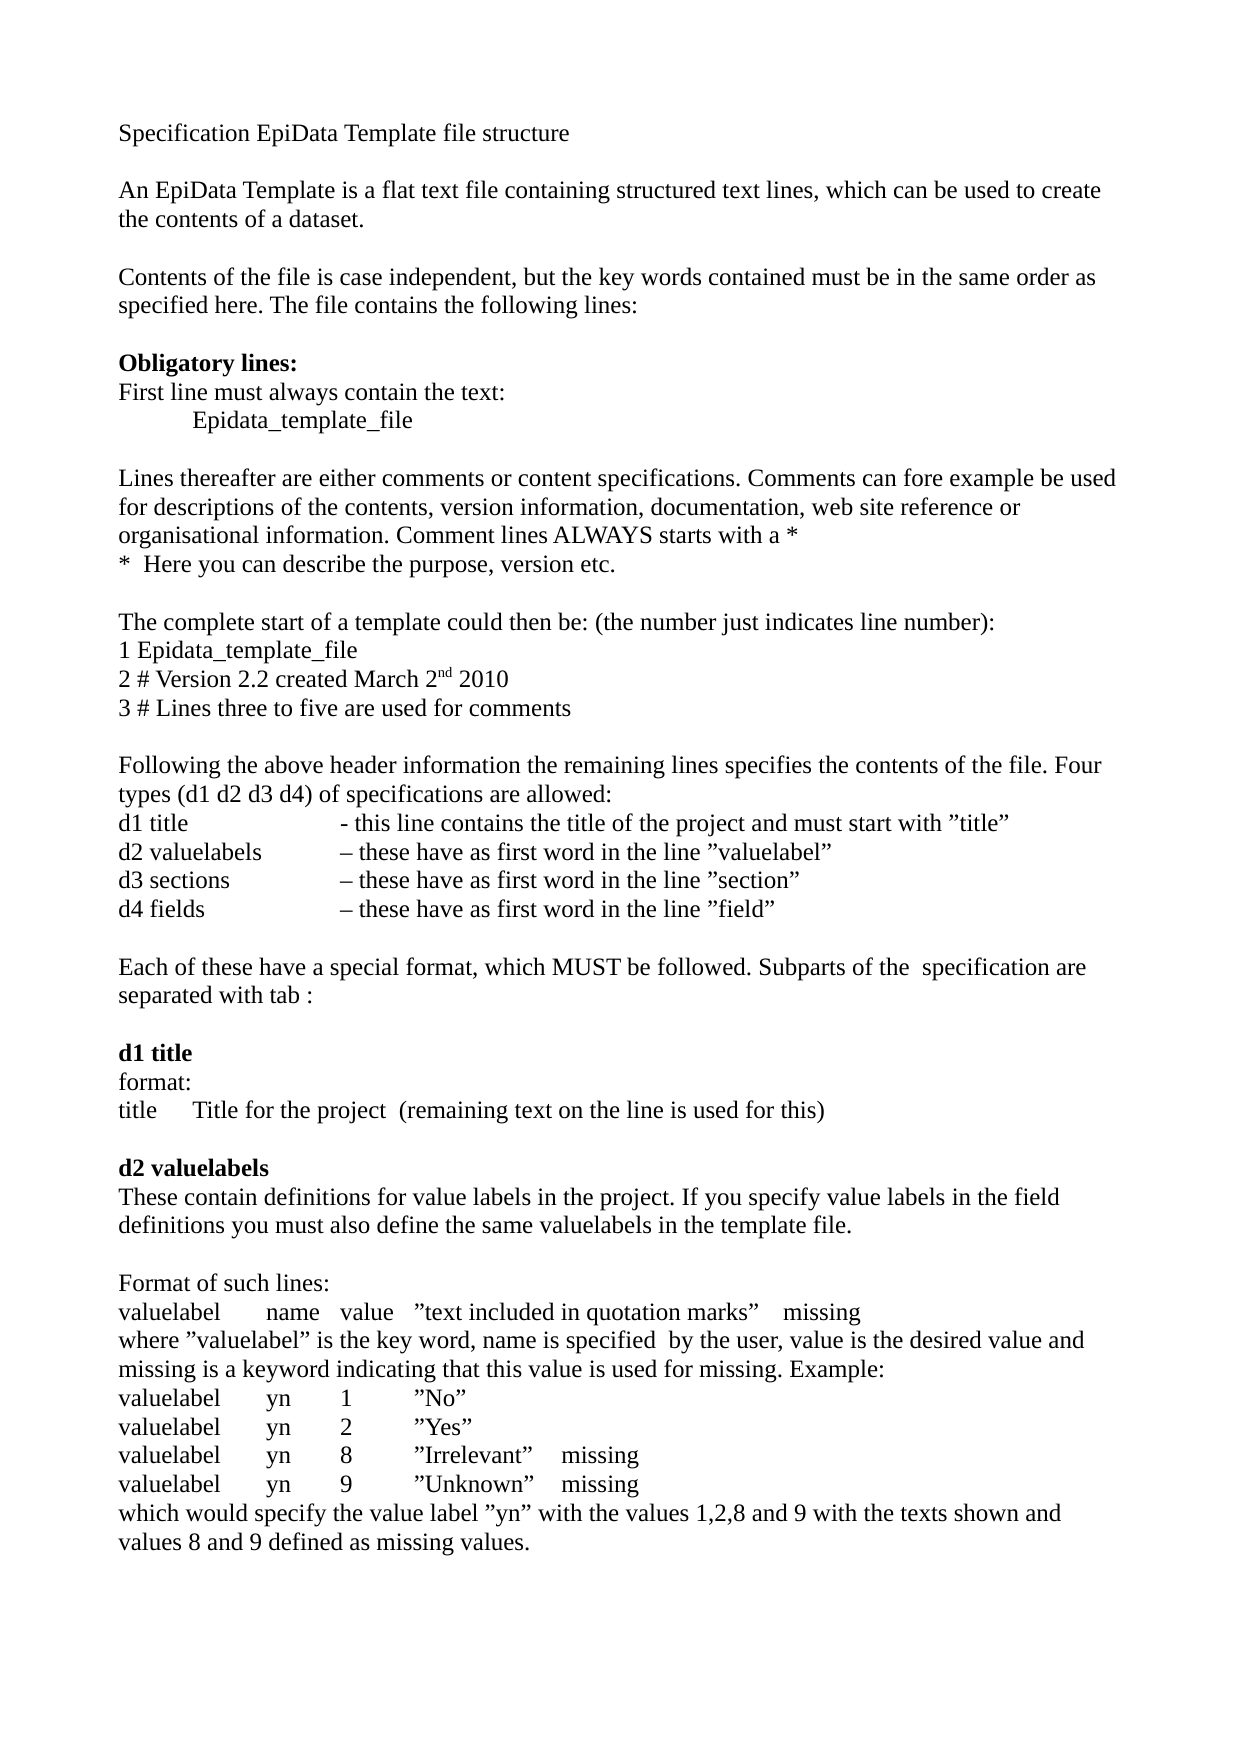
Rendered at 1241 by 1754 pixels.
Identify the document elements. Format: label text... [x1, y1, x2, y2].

text d4 fields – these have as first word in the line ”field” [118, 894, 1122, 923]
text Contents of the file is case independent, but the key words contained must be in the same order as specified here. The file contains the following lines: [118, 262, 1122, 319]
text 3 # Lines three to five are used for comments [118, 693, 1122, 722]
text Each of these have a special format, which MUST be followed. Subparts of the specification are separated with tab : [118, 952, 1122, 1009]
text The complete start of a template could then be: (the number just indicates line number): [118, 607, 1122, 636]
text First line must always contain the text: [118, 377, 1122, 406]
text format: [118, 1067, 1122, 1096]
text d3 sections – these have as first word in the line ”section” [118, 866, 1122, 894]
text Format of such lines: valuelabel name value ”text included in quotation marks” missing [118, 1268, 1122, 1326]
text Following the above header information the remaining lines specifies the contents of the file. Four types (d1 d2 d3 d4) of specifications are allowed: [118, 751, 1122, 808]
text * Here you can describe the purpose, version etc. [118, 549, 1122, 578]
text Lines thereafter are either comments or content specifications. Comments can fore example be used for descriptions of the contents, version information, documentation, web site reference or organisational information. Comment lines ALWAYS starts with a * [118, 463, 1122, 549]
text valuelabel yn 8 ”Irrelevant” missing [118, 1441, 1122, 1469]
text d2 valuelabels – these have as first word in the line ”valuelabel” [118, 837, 1122, 866]
text An EpiData Template is a flat text file containing structured text lines, which can be used to create the contents of a dataset. [118, 176, 1122, 233]
text Obligatory lines: [118, 348, 1122, 377]
text Specification EpiData Template file structure [118, 118, 1122, 147]
text valuelabel yn 2 ”Yes” [118, 1412, 1122, 1441]
text d2 valuelabels [118, 1153, 1122, 1182]
text d1 title - this line contains the title of the project and must start with ”title” [118, 808, 1122, 837]
text where ”valuelabel” is the key word, name is specified by the user, value is the desired value and missing is a keyword indicating that this value is used for missing. Example: [118, 1326, 1122, 1383]
text title Title for the project (remaining text on the line is used for this) [118, 1096, 1122, 1124]
text 1 Epidata_template_file [118, 636, 1122, 664]
text These contain definitions for value labels in the project. If you specify value labels in the field definitions you must also define the same valuelabels in the template file. [118, 1182, 1122, 1239]
text valuelabel yn 1 ”No” [118, 1383, 1122, 1412]
text d1 title [118, 1038, 1122, 1067]
text valuelabel yn 9 ”Unknown” missing [118, 1469, 1122, 1498]
text 2 # Version 2.2 created March 2nd 2010 [118, 664, 1122, 693]
text which would specify the value label ”yn” with the values 1,2,8 and 9 with the texts shown and values 8 and 9 defined as missing values. [118, 1498, 1122, 1556]
text Epidata_template_file [118, 406, 1122, 434]
